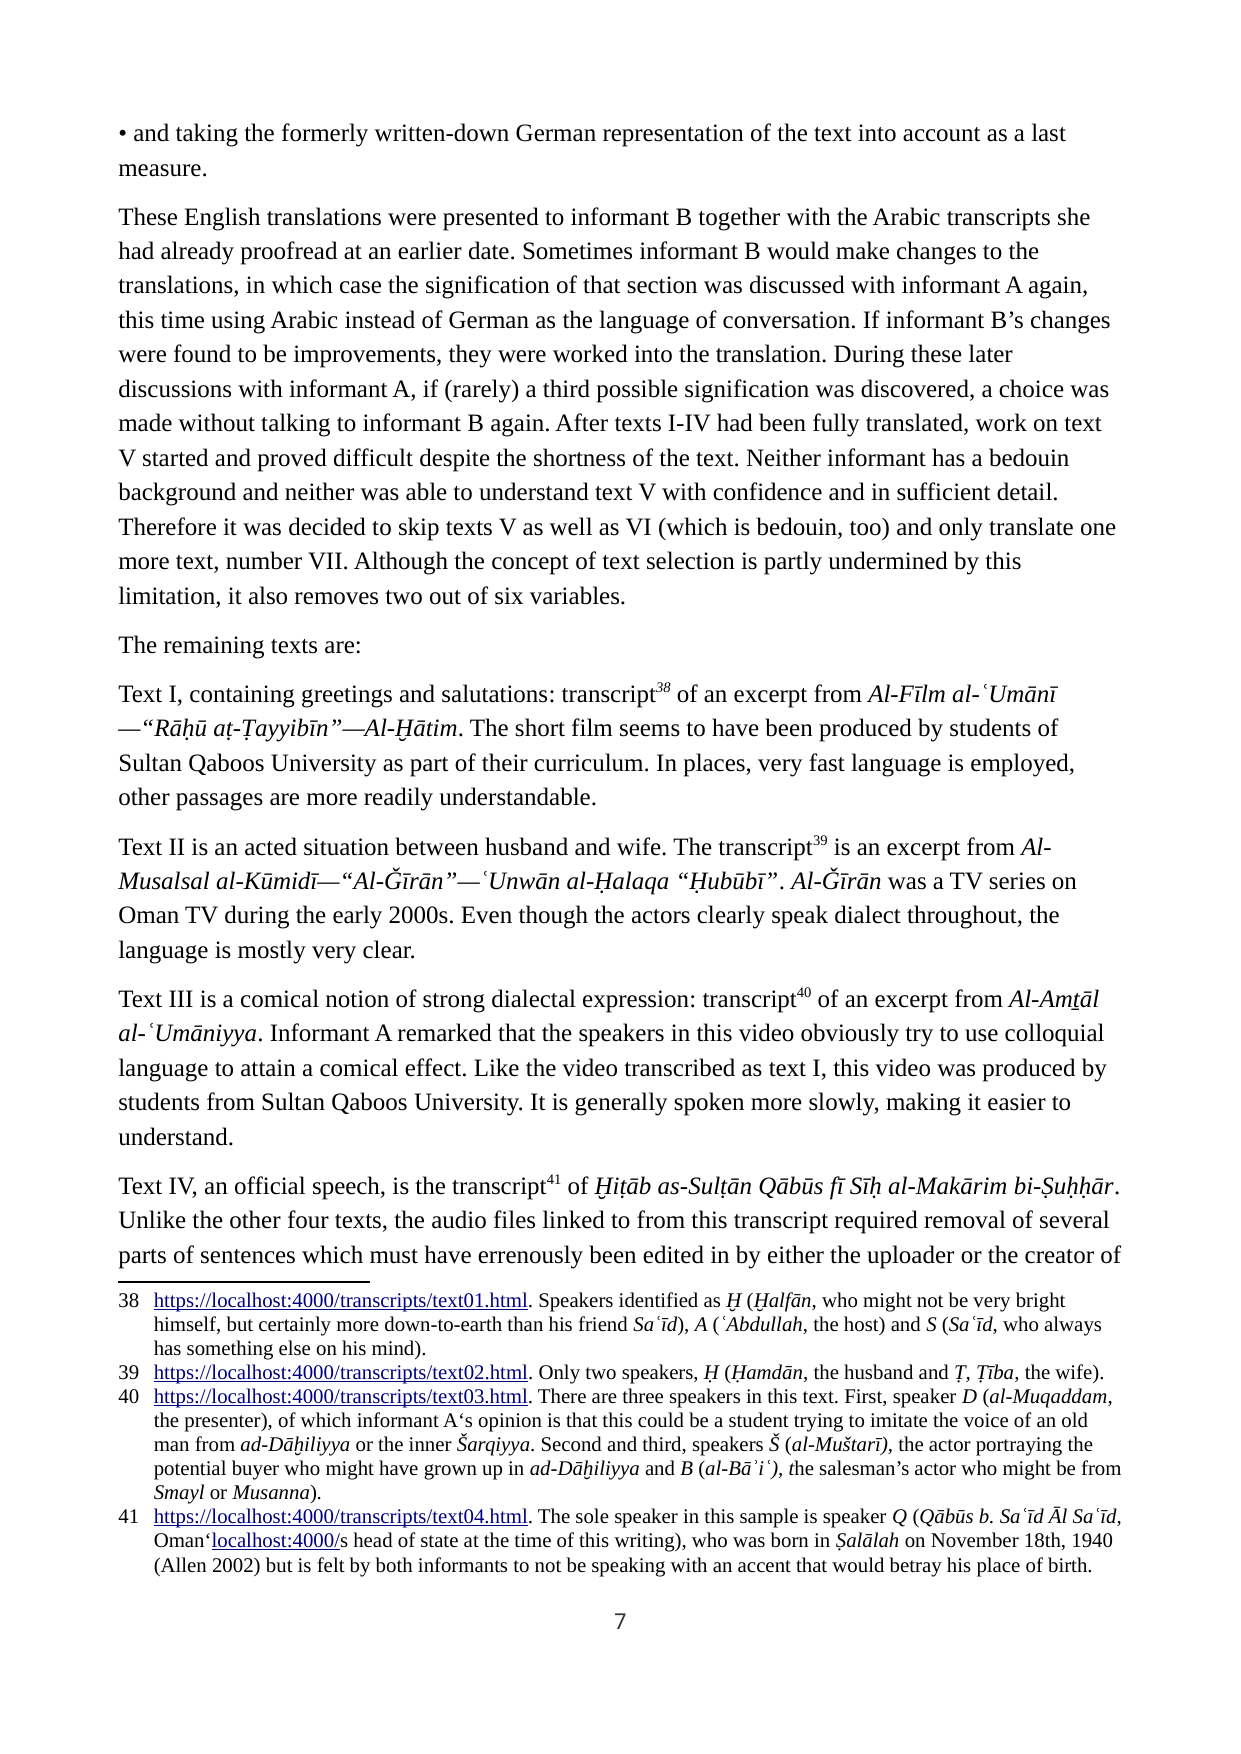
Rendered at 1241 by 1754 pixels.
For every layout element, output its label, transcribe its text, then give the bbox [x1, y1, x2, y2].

text https://localhost:4000/transcripts/text03.html. There are three speakers in this text. First, speaker D (al-Muqaddam, the presenter), of which informant A‘s opinion is that this could be a student trying to imitate the voice of an old man from ad-Dāḫiliyya or the inner Šarqiyya. Second and third, speakers Š (al-Muštarī), the actor portraying the potential buyer who might have grown up in ad-Dāḫiliyya and B (al-Bāʾiʿ), the salesman’s actor who might be from Smayl or Musanna). [118, 1384, 1122, 1504]
text Text IV, an official speech, is the transcript of Ḫiṭāb as-Sulṭān Qābūs fī Sīḥ al-Makārim bi-Ṣuḥḥār. Unlike the other four texts, the audio files linked to from this transcript required removal of several parts of sentences which must have errenously been edited in by either the uploader or the creator of [118, 1171, 1122, 1269]
text Text II is an acted situation between husband and wife. The transcript is an excerpt from Al-Musalsal al-Kūmidī—“Al-Ǧīrān”—ʿUnwān al-Ḥalaqa “Ḥubūbī”. Al-Ǧīrān was a TV series on Oman TV during the early 2000s. Even though the actors clearly speak dialect throughout, the language is mostly very clear. [118, 832, 1122, 964]
text Text I, containing greetings and salutations: transcript of an excerpt from Al-Fīlm al-ʿUmānī—“Rāḥū aṭ-Ṭayyibīn”—Al-Ḫātim. The short film seems to have been produced by students of Sultan Qaboos University as part of their curriculum. In places, very fast language is employed, other passages are more readily understandable. [118, 679, 1122, 811]
text The remaining texts are: [118, 630, 1122, 659]
text Text III is a comical notion of strong dialectal expression: transcript of an excerpt from Al-Amṯāl al-ʿUmāniyya. Informant A remarked that the speakers in this video obviously try to use colloquial language to attain a comical effect. Like the video transcribed as text I, this video was produced by students from Sultan Qaboos University. It is generally spoken more slowly, making it easier to understand. [118, 984, 1122, 1151]
text https://localhost:4000/transcripts/text02.html. Only two speakers, Ḥ (Ḥamdān, the husband and Ṭ, Ṭība, the wife). [118, 1360, 1122, 1384]
text These English translations were presented to informant B together with the Arabic transcripts she had already proofread at an earlier date. Sometimes informant B would make changes to the translations, in which case the signification of that section was discussed with informant A again, this time using Arabic instead of German as the language of conversation. If informant B’s changes were found to be improvements, they were worked into the translation. During these later discussions with informant A, if (rarely) a third possible signification was discovered, a choice was made without talking to informant B again. After texts I-IV had been fully translated, work on text V started and proved difficult despite the shortness of the text. Neither informant has a bedouin background and neither was able to understand text V with confidence and in sufficient detail. Therefore it was decided to skip texts V as well as VI (which is bedouin, too) and only translate one more text, number VII. Although the concept of text selection is partly undermined by this limitation, it also removes two out of six variables. [118, 202, 1122, 610]
text https://localhost:4000/transcripts/text04.html. The sole speaker in this sample is speaker Q (Qābūs b. Saʿīd Āl Saʿīd, Oman‘localhost:4000/s head of state at the time of this writing), who was born in Ṣalālah on November 18th, 1940 (Allen 2002) but is felt by both informants to not be speaking with an accent that would betray his place of birth. [118, 1504, 1122, 1577]
text https://localhost:4000/transcripts/text01.html. Speakers identified as Ḫ (Ḫalfān, who might not be very bright himself, but certainly more down-to-earth than his friend Saʿīd), A (ʿAbdullah, the host) and S (Saʿīd, who always has something else on his mind). [118, 1288, 1122, 1360]
text • and taking the formerly written-down German representation of the text into account as a last measure. [118, 118, 1122, 181]
